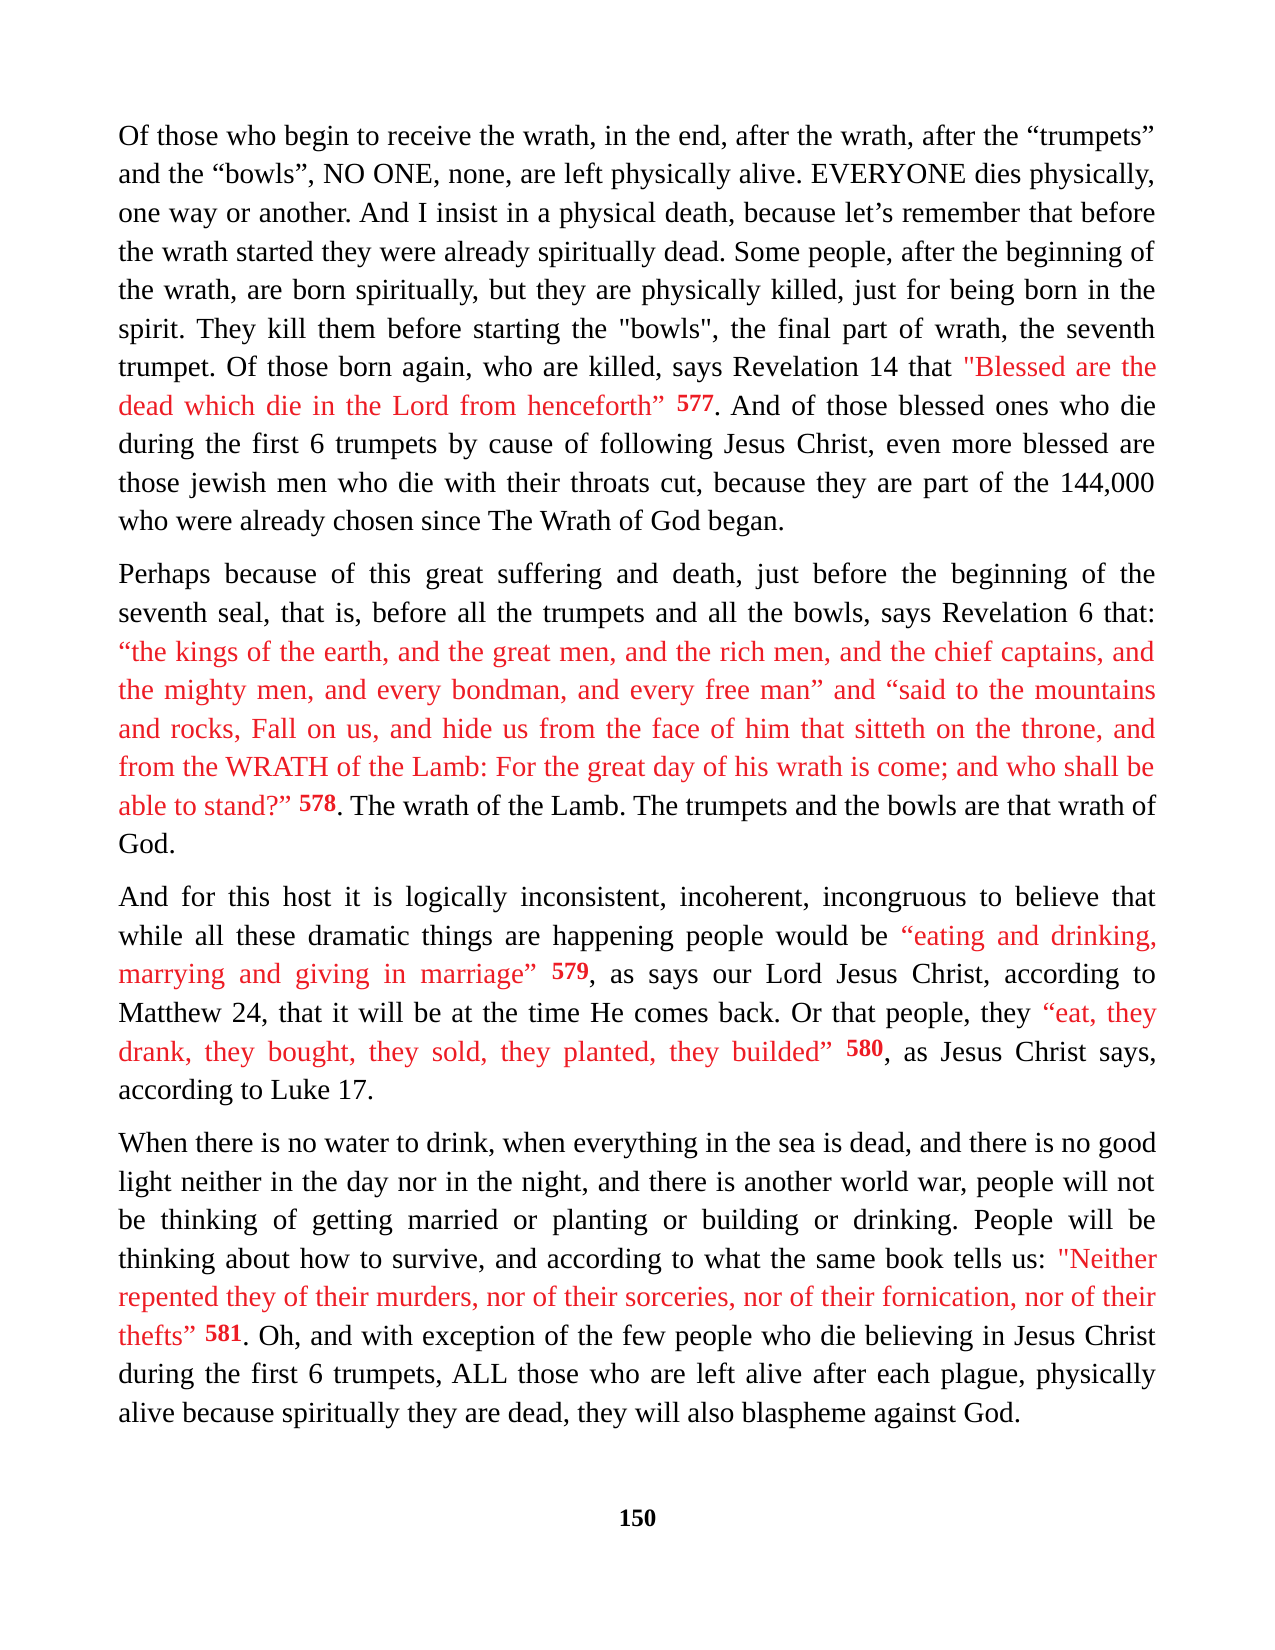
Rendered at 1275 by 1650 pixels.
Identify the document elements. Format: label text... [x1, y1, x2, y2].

text Of those who begin to receive the wrath, in the end, after the wrath, after the “trumpets” and the “bowls”, NO ONE, none, are left physically alive. EVERYONE dies physically, one way or another. And I insist in a physical death, because let’s remember that before the wrath started they were already spiritually dead. Some people, after the beginning of the wrath, are born spiritually, but they are physically killed, just for being born in the spirit. They kill them before starting the "bowls", the final part of wrath, the seventh trumpet. Of those born again, who are killed, says Revelation 14 that "Blessed are the dead which die in the Lord from henceforth” . And of those blessed ones who die during the first 6 trumpets by cause of following Jesus Christ, even more blessed are those jewish men who die with their throats cut, because they are part of the 144,000 who were already chosen since The Wrath of God began. [118, 118, 1157, 537]
text Perhaps because of this great suffering and death, just before the beginning of the seventh seal, that is, before all the trumpets and all the bowls, says Revelation 6 that: “the kings of the earth, and the great men, and the rich men, and the chief captains, and the mighty men, and every bondman, and every free man” and “said to the mountains and rocks, Fall on us, and hide us from the face of him that sitteth on the throne, and from the WRATH of the Lamb: For the great day of his wrath is come; and who shall be able to stand?” . The wrath of the Lamb. The trumpets and the bowls are that wrath of God. [118, 557, 1157, 860]
text And for this host it is logically inconsistent, incoherent, incongruous to believe that while all these dramatic things are happening people would be “eating and drinking, marrying and giving in marriage” , as says our Lord Jesus Christ, according to Matthew 24, that it will be at the time He comes back. Or that people, they “eat, they drank, they bought, they sold, they planted, they builded” , as Jesus Christ says, according to Luke 17. [118, 879, 1157, 1106]
text When there is no water to drink, when everything in the sea is dead, and there is no good light neither in the day nor in the night, and there is another world war, people will not be thinking of getting married or planting or building or drinking. People will be thinking about how to survive, and according to what the same book tells us: "Neither repented they of their murders, nor of their sorceries, nor of their fornication, nor of their thefts” . Oh, and with exception of the few people who die believing in Jesus Christ during the first 6 trumpets, ALL those who are left alive after each plague, physically alive because spiritually they are dead, they will also blaspheme against God. [118, 1125, 1157, 1429]
